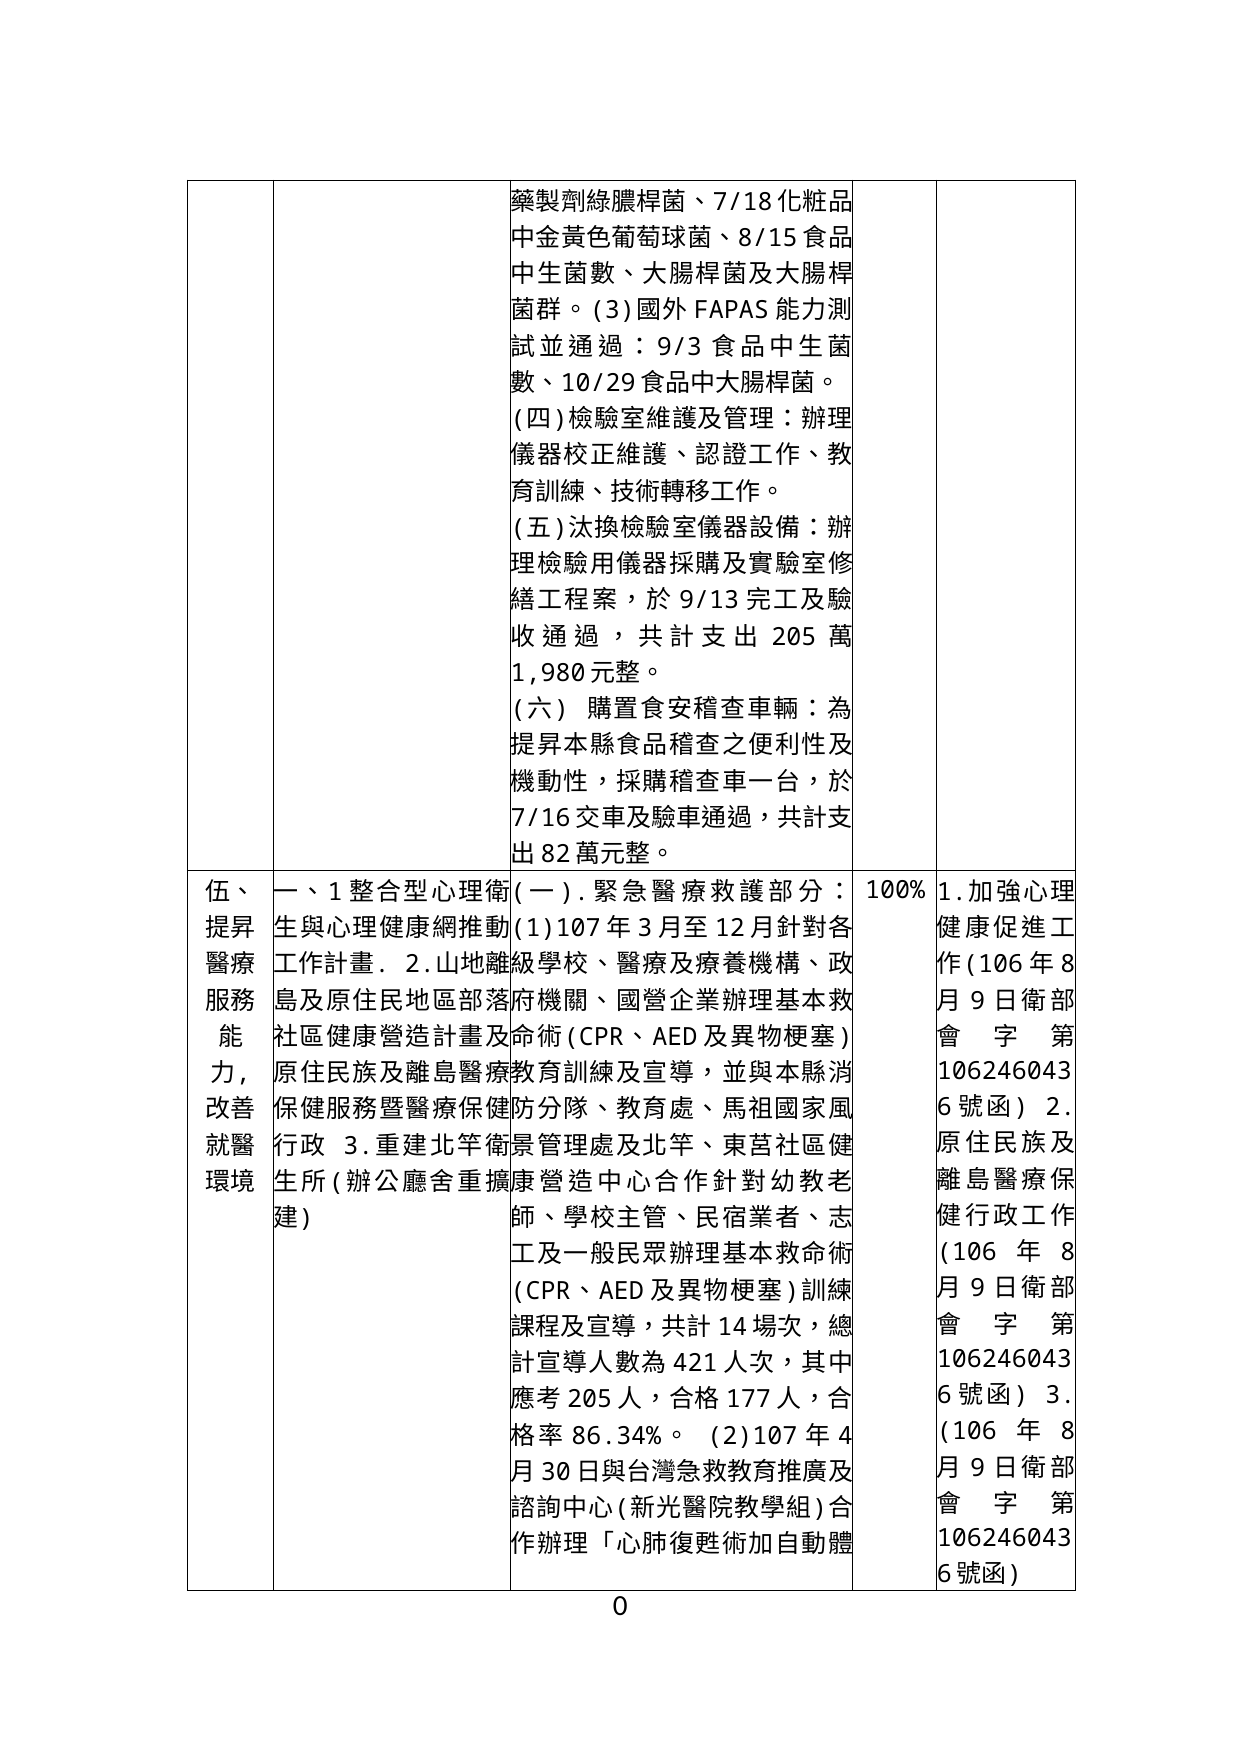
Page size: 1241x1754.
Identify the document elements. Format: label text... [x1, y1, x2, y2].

table_cell 伍、提昇醫療服務能力,改善就醫環境 [188, 871, 273, 1590]
table_cell 1.加強心理健康促進工作(106年8月9日衛部會字第1062460436號函) 2.原住民族及離島醫療保健行政工作(106年8月9日衛部會字第1062460436號函) 3.(106年8月9日衛部會字第1062460436號函) [937, 871, 1075, 1590]
table_cell 藥製劑綠膿桿菌、7/18化粧品中金黃色葡萄球菌、8/15食品中生菌數、大腸桿菌及大腸桿菌群。(3)國外FAPAS能力測試並通過：9/3食品中生菌數、10/29食品中大腸桿菌。 (四)檢驗室維護及管理：辦理儀器校正維護、認證工作、教育訓練、技術轉移工作。 (五)汰換檢驗室儀器設備：辦理檢驗用儀器採購及實驗室修繕工程案，於9/13完工及驗收通過，共計支出205萬1,980元整。 (六) 購置食安稽查車輛：為提昇本縣食品稽查之便利性及機動性，採購稽查車一台，於7/16交車及驗車通過，共計支出82萬元整。 [511, 181, 852, 870]
table_cell [937, 181, 1075, 870]
table_cell (一).緊急醫療救護部分： (1)107年3月至12月針對各級學校、醫療及療養機構、政府機關、國營企業辦理基本救命術(CPR、AED及異物梗塞)教育訓練及宣導，並與本縣消防分隊、教育處、馬祖國家風景管理處及北竿、東莒社區健康營造中心合作針對幼教老師、學校主管、民宿業者、志工及一般民眾辦理基本救命術(CPR、AED及異物梗塞)訓練課程及宣導，共計14場次，總計宣導人數為421人次，其中應考205人，合格177人，合格率86.34%。 (2)107年4月30日與台灣急救教育推廣及諮詢中心(新光醫院教學組)合作辦理「心肺復甦術加自動體 [511, 871, 852, 1590]
table_cell [853, 181, 936, 870]
table_cell [274, 181, 510, 870]
table_cell 一、1整合型心理衛生與心理健康網推動工作計畫. 2.山地離島及原住民地區部落社區健康營造計畫及原住民族及離島醫療保健服務暨醫療保健行政 3.重建北竿衛生所(辦公廳舍重擴建) [274, 871, 510, 1590]
table_cell 100% [853, 871, 936, 1590]
